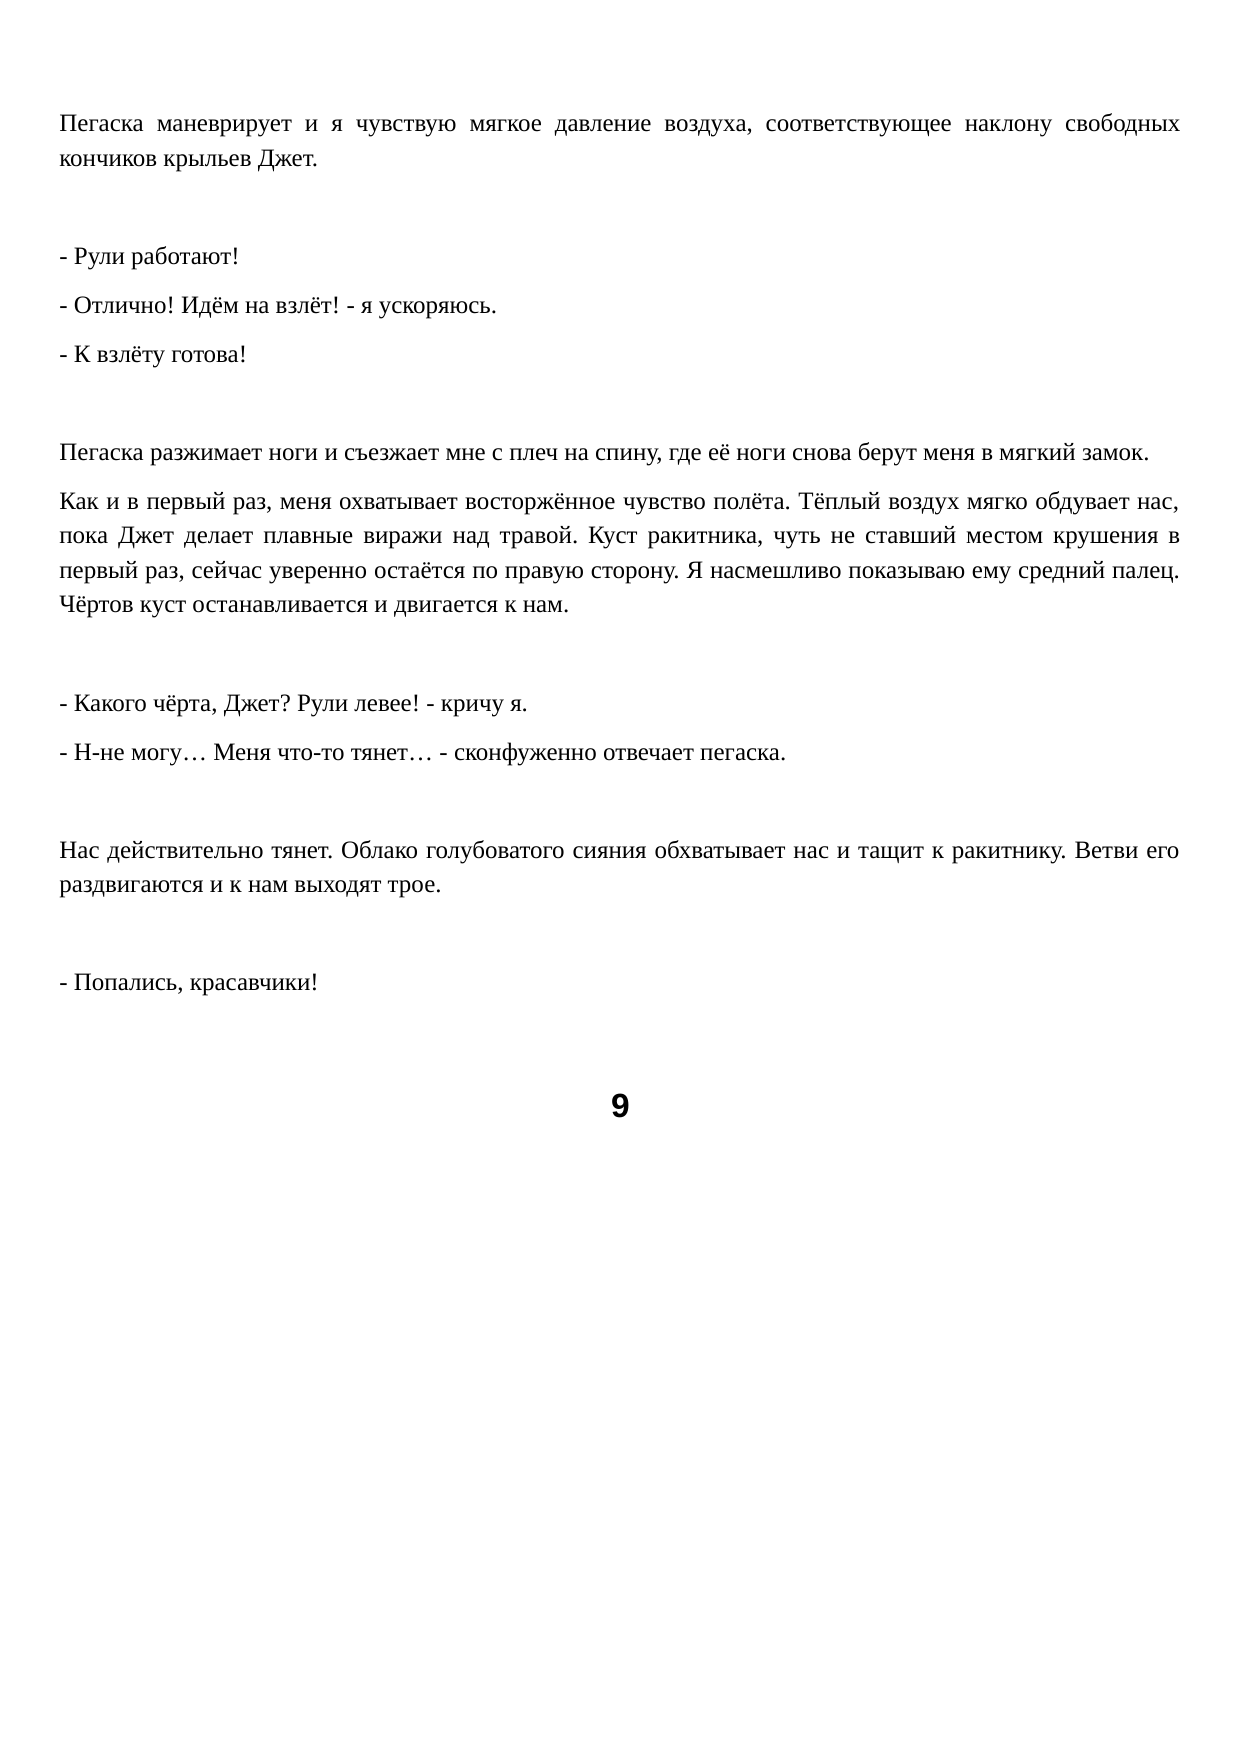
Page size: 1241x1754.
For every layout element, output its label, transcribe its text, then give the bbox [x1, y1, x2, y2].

text - Отлично! Идём на взлёт! - я ускоряюсь. [59, 290, 1181, 318]
text - Н-не могу… Меня что-то тянет… - сконфуженно отвечает пегаска. [59, 737, 1181, 765]
text - Попались, красавчики! [59, 967, 1181, 996]
text Пегаска маневрирует и я чувствую мягкое давление воздуха, соответствующее наклону свободных кончиков крыльев Джет. [59, 108, 1181, 171]
text - Какого чёрта, Джет? Рули левее! - кричу я. [59, 688, 1181, 716]
text Пегаска разжимает ноги и съезжает мне с плеч на спину, где её ноги снова берут меня в мягкий замок. [59, 437, 1181, 466]
text - К взлёту готова! [59, 339, 1181, 368]
text - Рули работают! [59, 241, 1181, 269]
text Как и в первый раз, меня охватывает восторжённое чувство полёта. Тёплый воздух мягко обдувает нас, пока Джет делает плавные виражи над травой. Куст ракитника, чуть не ставший местом крушения в первый раз, сейчас уверенно остаётся по правую сторону. Я насмешливо показываю ему средний палец. Чёртов куст останавливается и двигается к нам. [59, 486, 1181, 618]
text Нас действительно тянет. Облако голубоватого сияния обхватывает нас и тащит к ракитнику. Ветви его раздвигаются и к нам выходят трое. [59, 835, 1181, 898]
subtitle 9 [59, 1086, 1181, 1125]
